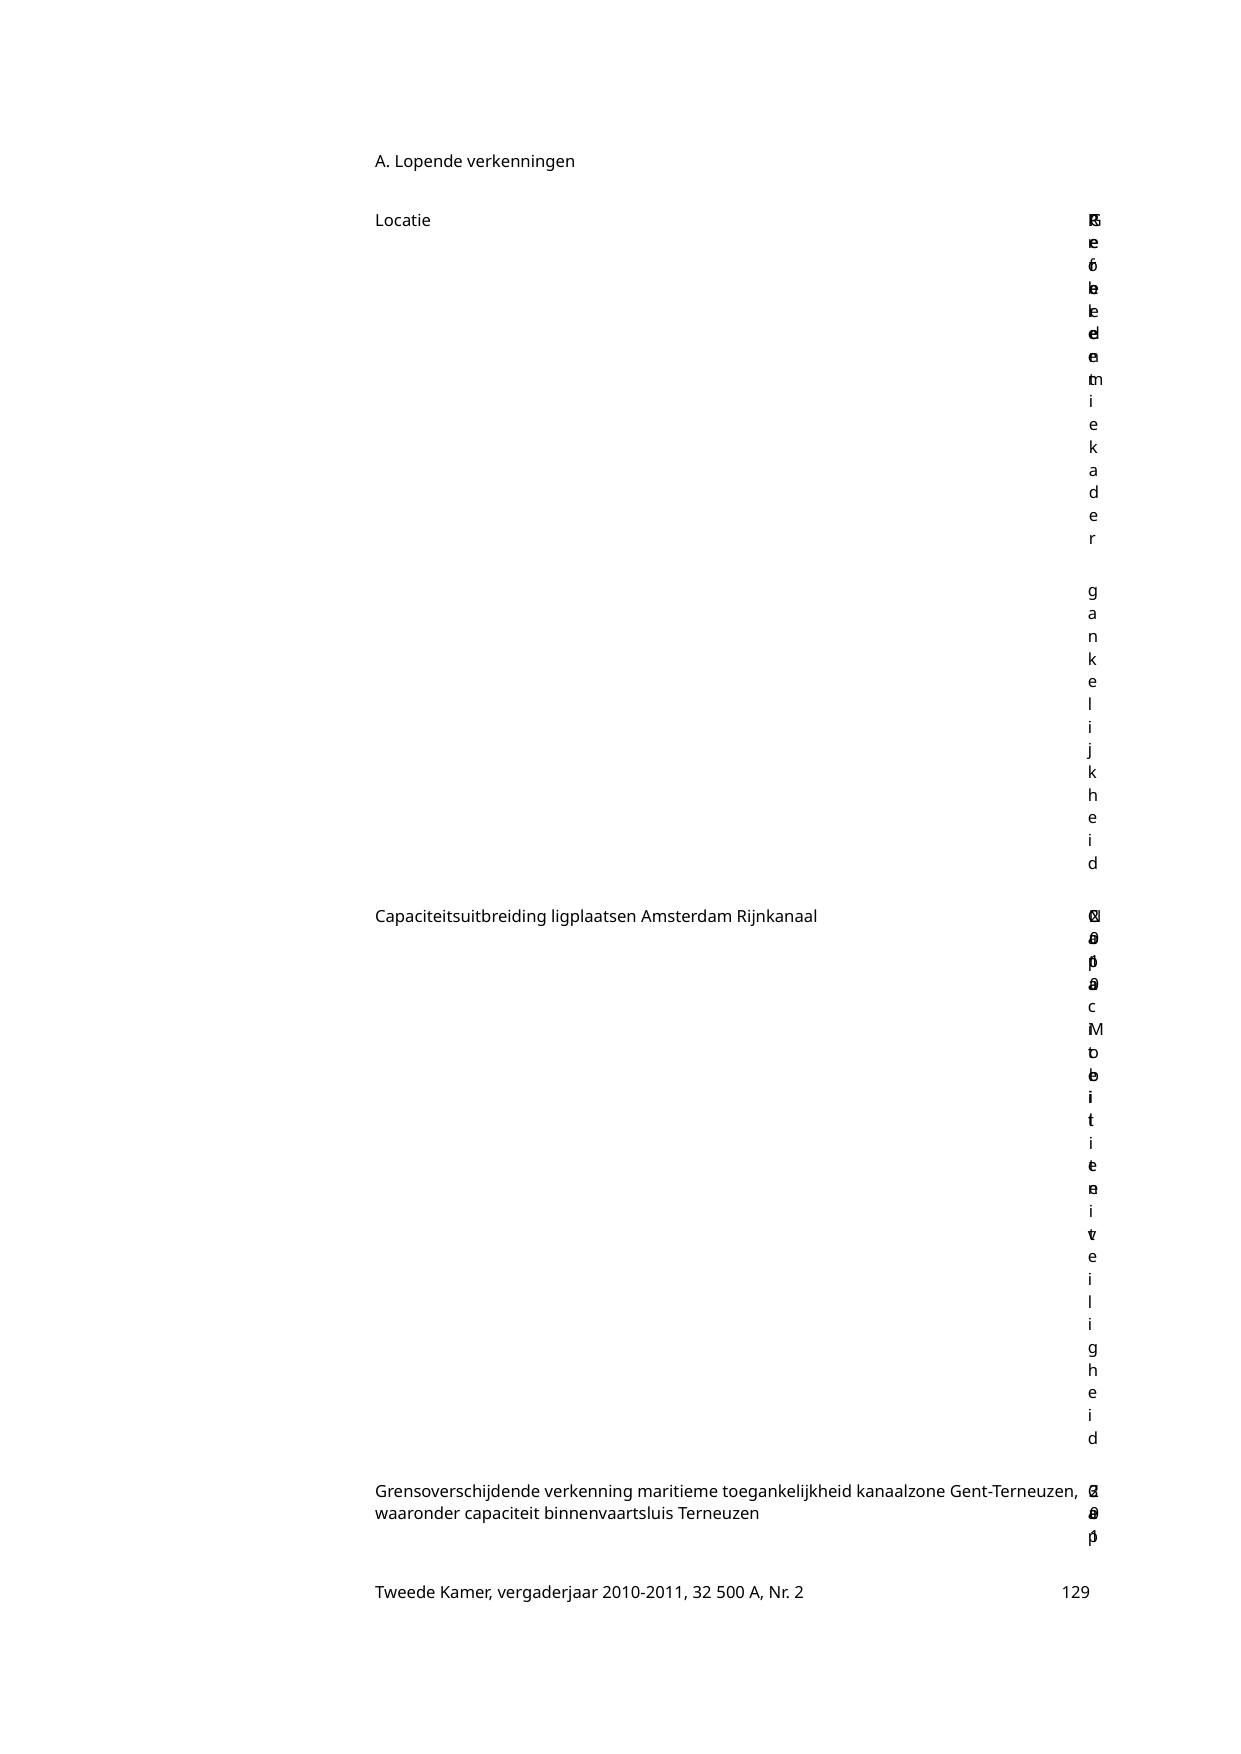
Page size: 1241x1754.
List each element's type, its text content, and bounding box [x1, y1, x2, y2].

table_cell Locatie [375, 209, 1088, 579]
table_cell [375, 579, 1088, 904]
table_header A. Lopende verkenningen [375, 150, 1088, 208]
table_cell Capaciteitsuitbreiding ligplaatsen Amsterdam Rijnkanaal [375, 904, 1088, 1479]
table_cell Grensoverschijdende verkenning maritieme toegankelijkheid kanaalzone Gent-Terneuzen, waaronder capaciteit binnenvaartsluis Terneuzen [375, 1479, 1088, 1555]
